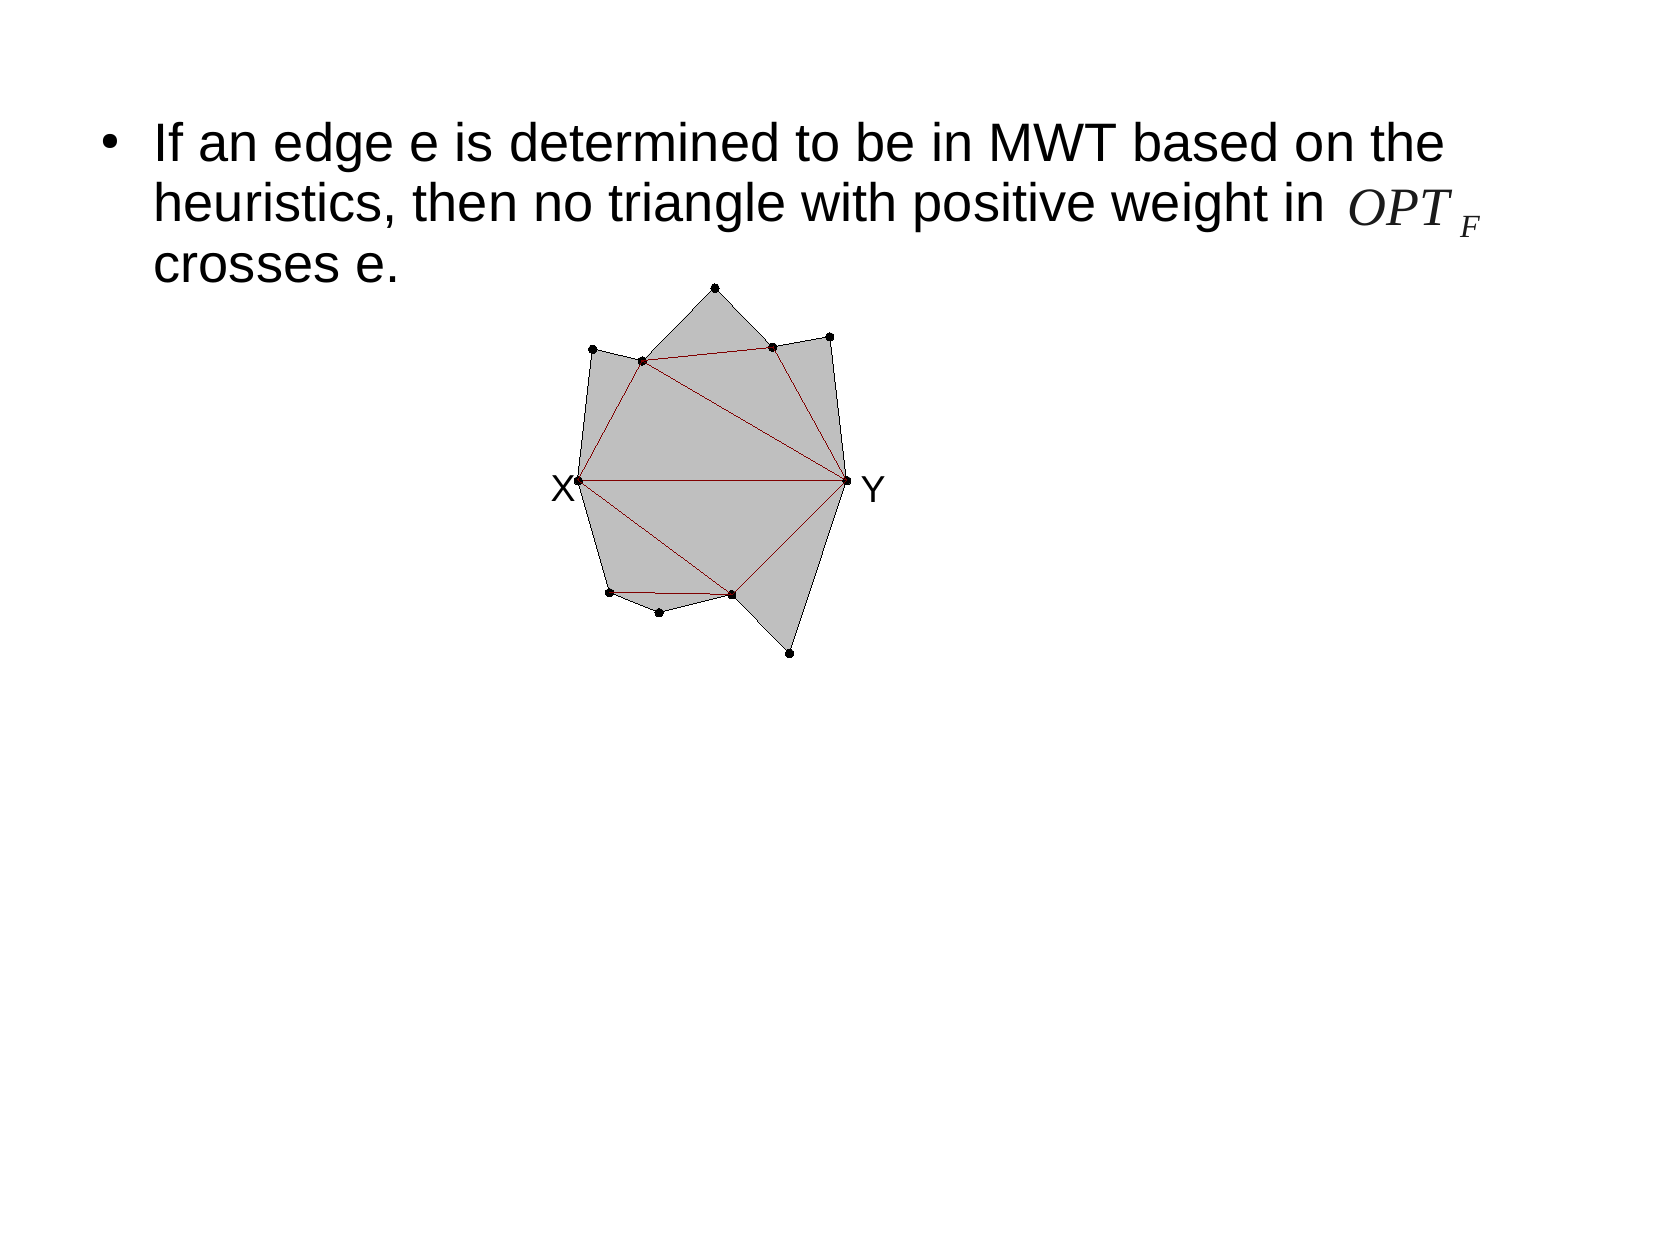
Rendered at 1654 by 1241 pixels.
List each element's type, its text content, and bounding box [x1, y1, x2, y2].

text_box [654, 608, 664, 617]
text_box [842, 476, 851, 485]
text_box X [535, 459, 591, 517]
text_box [710, 283, 720, 293]
text_box [574, 476, 583, 485]
text_box [785, 649, 794, 658]
text_box Y [845, 461, 901, 519]
text_box [768, 343, 777, 352]
text_box [588, 345, 597, 354]
chart [1341, 176, 1486, 245]
text_box [605, 588, 614, 597]
list If an edge e is determined to be in MWT based on the heuristics, then no triangle with positive weight in crosses e. [82, 112, 1571, 1109]
text_box [825, 332, 834, 341]
text_box [727, 590, 736, 599]
text_box [638, 356, 647, 366]
